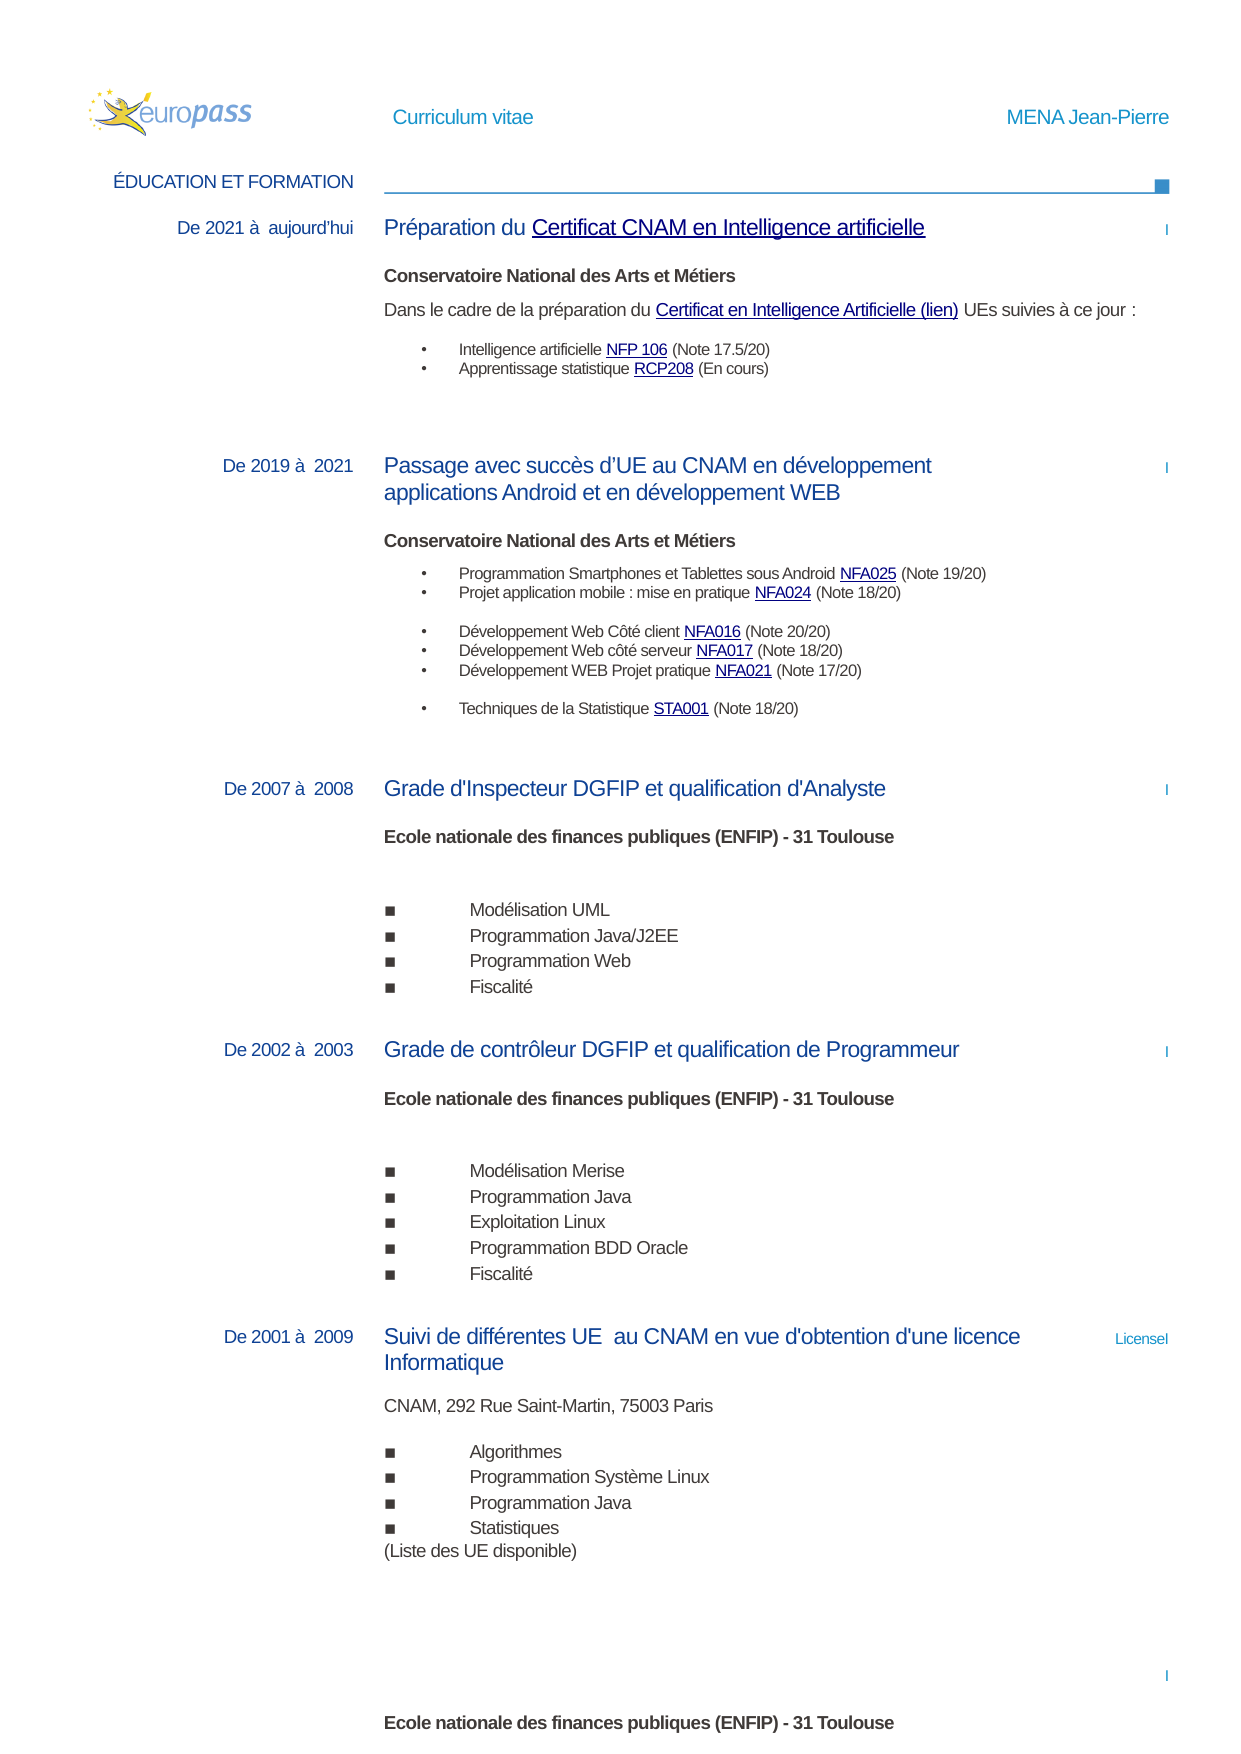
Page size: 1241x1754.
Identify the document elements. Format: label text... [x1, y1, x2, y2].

table_cell Algorithmes Programmation Système Linux Programmation Java Statistiques (Liste des UE disponible) [384, 1438, 1169, 1562]
table_header De 2002 à 2003 [89, 1036, 384, 1285]
picture [88, 88, 252, 136]
table_header De 2021 à aujourd’hui [89, 214, 384, 415]
table_header Suivi de différentes UE au CNAM en vue d'obtention d'une licence Informatique [384, 1323, 1033, 1376]
table_cell Ecole nationale des finances publiques (ENFIP) - 31 Toulouse [384, 801, 1169, 896]
table_header ÉDUCATION ET FORMATION [89, 171, 384, 194]
table_header Passage avec succès d’UE au CNAM en développement applications Android et en développement WEB [384, 452, 1033, 505]
picture [384, 179, 1170, 194]
table_cell Modélisation Merise Programmation Java Exploitation Linux Programmation BDD Oracle Fiscalité [384, 1158, 1169, 1285]
table_header I [1034, 1036, 1169, 1062]
table_cell Ecole nationale des finances publiques (ENFIP) - 31 Toulouse [384, 1063, 1169, 1158]
table_cell Conservatoire National des Arts et Métiers Dans le cadre de la préparation du Certificat en Intelligence Artificielle (lien) UEs suivies à ce jour : Intelligence artificielle NFP 106 (Note 17.5/20) Apprentissage statistique RCP208 (En cours) [384, 240, 1169, 415]
table_cell CNAM, 292 Rue Saint-Martin, 75003 Paris [384, 1376, 1169, 1438]
table_header I [1033, 775, 1169, 801]
table_header Grade d'Inspecteur DGFIP et qualification d'Analyste [384, 775, 1033, 801]
table_header De 2001 à 2009 [89, 1323, 384, 1562]
table_header [384, 171, 1169, 179]
table_header I [1033, 214, 1169, 240]
table_cell Modélisation UML Programmation Java/J2EE Programmation Web Fiscalité [384, 896, 1169, 998]
table_header Grade de contrôleur DGFIP et qualification de Programmeur [384, 1036, 1033, 1062]
table_cell Conservatoire National des Arts et Métiers Programmation Smartphones et Tablettes sous Android NFA025 (Note 19/20) Projet application mobile : mise en pratique NFA024 (Note 18/20) Développement Web Côté client NFA016 (Note 20/20) Développement Web côté serveur NFA017 (Note 18/20) Développement WEB Projet pratique NFA021 (Note 17/20) Techniques de la Statistique STA001 (Note 18/20) [384, 505, 1169, 737]
table_header De 2019 à 2021 [89, 452, 384, 737]
table_header Préparation du Certificat CNAM en Intelligence artificielle [384, 214, 1033, 240]
table_header LicenseI [1033, 1323, 1169, 1376]
table_header I [1033, 452, 1169, 505]
table_header De 2007 à 2008 [89, 775, 384, 998]
